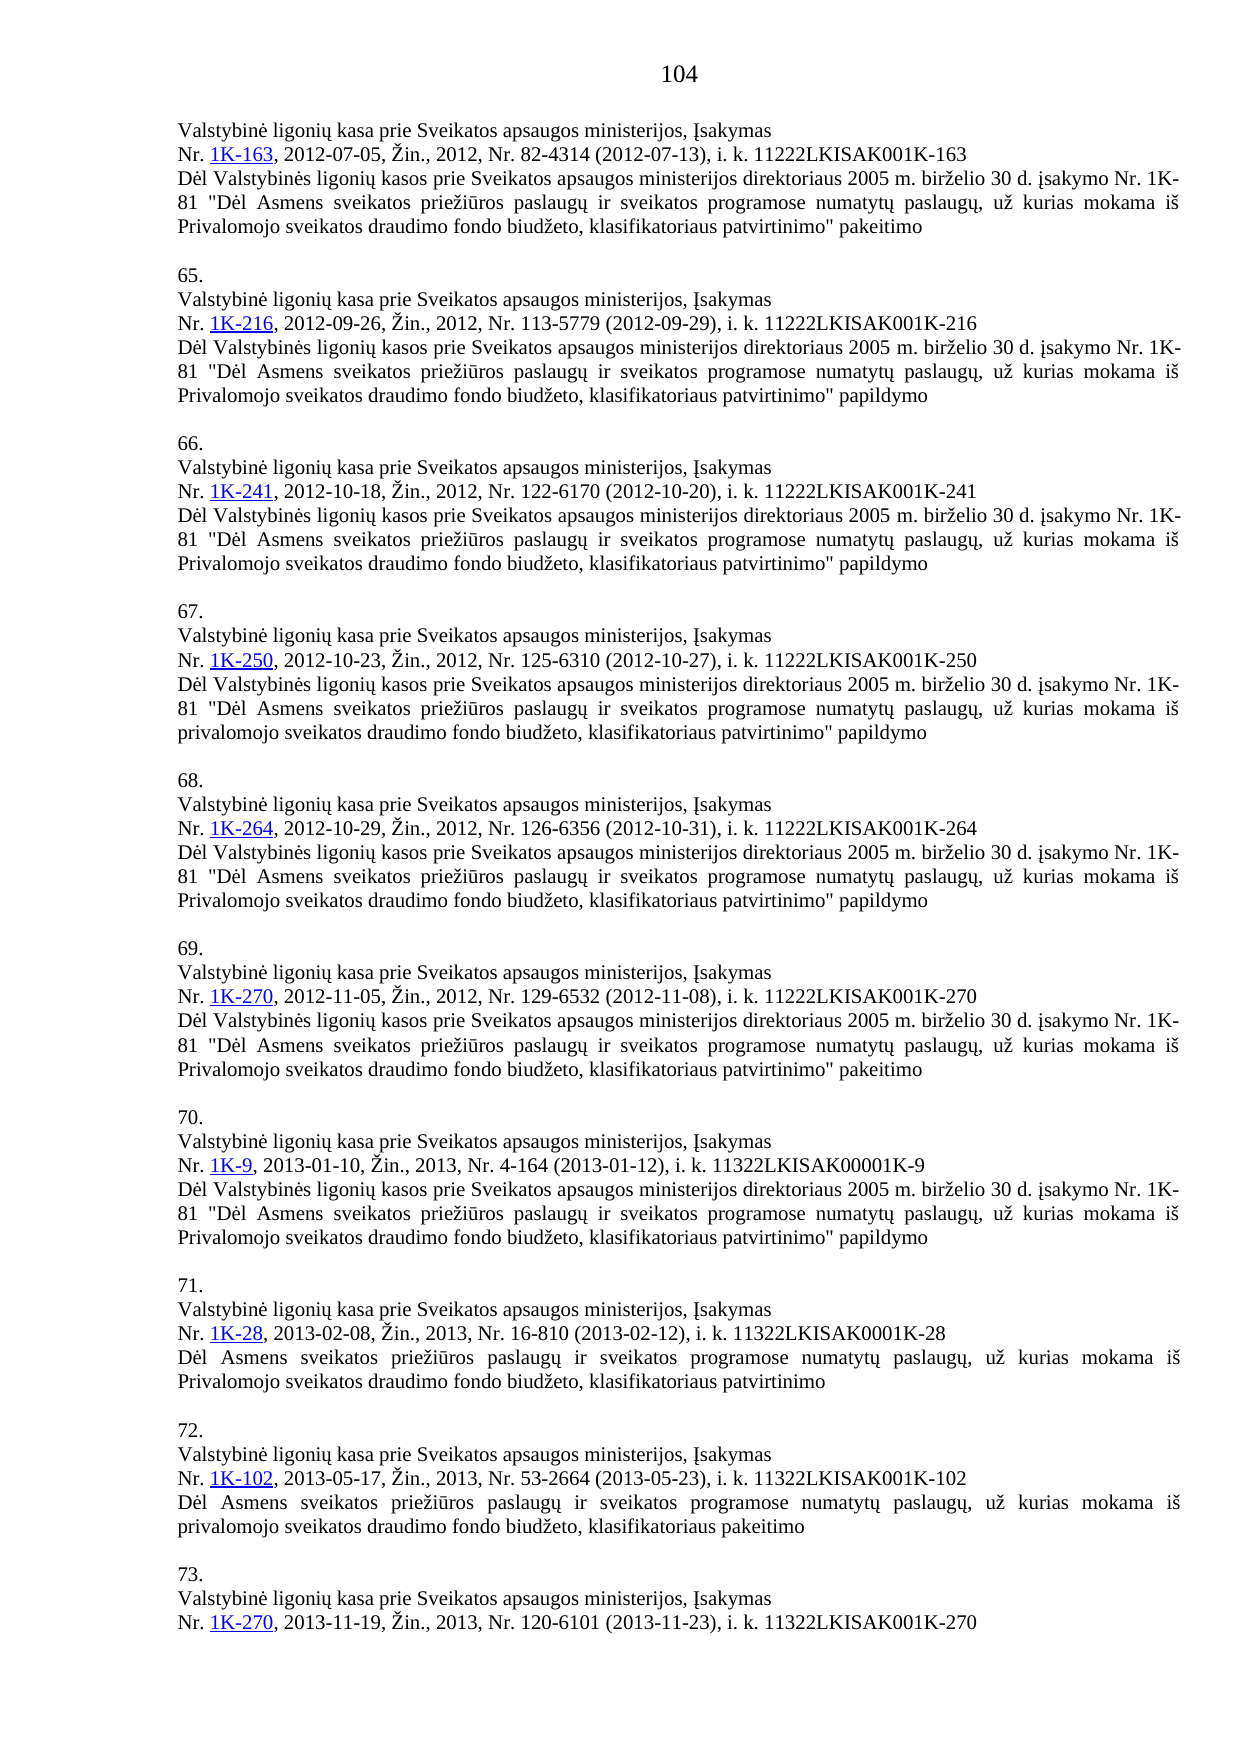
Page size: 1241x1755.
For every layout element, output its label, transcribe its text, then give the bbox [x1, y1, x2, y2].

text 72. [177, 1417, 1181, 1442]
text Valstybinė ligonių kasa prie Sveikatos apsaugos ministerijos, Įsakymas [177, 1297, 1181, 1321]
text Dėl Asmens sveikatos priežiūros paslaugų ir sveikatos programose numatytų paslaugų, už kurias mokama iš Privalomojo sveikatos draudimo fondo biudžeto, klasifikatoriaus patvirtinimo [177, 1345, 1181, 1393]
text Valstybinė ligonių kasa prie Sveikatos apsaugos ministerijos, Įsakymas [177, 1442, 1181, 1466]
text 66. [177, 431, 1181, 455]
text Nr. 1K-270, 2012-11-05, Žin., 2012, Nr. 129-6532 (2012-11-08), i. k. 11222LKISAK001K-270 [177, 984, 1181, 1008]
text Dėl Valstybinės ligonių kasos prie Sveikatos apsaugos ministerijos direktoriaus 2005 m. birželio 30 d. įsakymo Nr. 1K-81 "Dėl Asmens sveikatos priežiūros paslaugų ir sveikatos programose numatytų paslaugų, už kurias mokama iš privalomojo sveikatos draudimo fondo biudžeto, klasifikatoriaus patvirtinimo" papildymo [177, 672, 1181, 744]
text Dėl Valstybinės ligonių kasos prie Sveikatos apsaugos ministerijos direktoriaus 2005 m. birželio 30 d. įsakymo Nr. 1K-81 "Dėl Asmens sveikatos priežiūros paslaugų ir sveikatos programose numatytų paslaugų, už kurias mokama iš Privalomojo sveikatos draudimo fondo biudžeto, klasifikatoriaus patvirtinimo" papildymo [177, 840, 1181, 912]
text 71. [177, 1273, 1181, 1297]
text 69. [177, 936, 1181, 960]
text Dėl Valstybinės ligonių kasos prie Sveikatos apsaugos ministerijos direktoriaus 2005 m. birželio 30 d. įsakymo Nr. 1K-81 "Dėl Asmens sveikatos priežiūros paslaugų ir sveikatos programose numatytų paslaugų, už kurias mokama iš Privalomojo sveikatos draudimo fondo biudžeto, klasifikatoriaus patvirtinimo" papildymo [177, 1177, 1181, 1249]
text Nr. 1K-9, 2013-01-10, Žin., 2013, Nr. 4-164 (2013-01-12), i. k. 11322LKISAK00001K-9 [177, 1153, 1181, 1177]
text Valstybinė ligonių kasa prie Sveikatos apsaugos ministerijos, Įsakymas [177, 1586, 1181, 1610]
text Nr. 1K-102, 2013-05-17, Žin., 2013, Nr. 53-2664 (2013-05-23), i. k. 11322LKISAK001K-102 [177, 1466, 1181, 1490]
text Valstybinė ligonių kasa prie Sveikatos apsaugos ministerijos, Įsakymas [177, 960, 1181, 984]
text Dėl Asmens sveikatos priežiūros paslaugų ir sveikatos programose numatytų paslaugų, už kurias mokama iš privalomojo sveikatos draudimo fondo biudžeto, klasifikatoriaus pakeitimo [177, 1490, 1181, 1538]
text Nr. 1K-241, 2012-10-18, Žin., 2012, Nr. 122-6170 (2012-10-20), i. k. 11222LKISAK001K-241 [177, 479, 1181, 503]
text Valstybinė ligonių kasa prie Sveikatos apsaugos ministerijos, Įsakymas [177, 287, 1181, 311]
text Nr. 1K-250, 2012-10-23, Žin., 2012, Nr. 125-6310 (2012-10-27), i. k. 11222LKISAK001K-250 [177, 647, 1181, 672]
text Valstybinė ligonių kasa prie Sveikatos apsaugos ministerijos, Įsakymas [177, 1129, 1181, 1153]
text Dėl Valstybinės ligonių kasos prie Sveikatos apsaugos ministerijos direktoriaus 2005 m. birželio 30 d. įsakymo Nr. 1K-81 "Dėl Asmens sveikatos priežiūros paslaugų ir sveikatos programose numatytų paslaugų, už kurias mokama iš Privalomojo sveikatos draudimo fondo biudžeto, klasifikatoriaus patvirtinimo" pakeitimo [177, 166, 1181, 238]
text Dėl Valstybinės ligonių kasos prie Sveikatos apsaugos ministerijos direktoriaus 2005 m. birželio 30 d. įsakymo Nr. 1K-81 "Dėl Asmens sveikatos priežiūros paslaugų ir sveikatos programose numatytų paslaugų, už kurias mokama iš Privalomojo sveikatos draudimo fondo biudžeto, klasifikatoriaus patvirtinimo" papildymo [177, 335, 1181, 407]
text Nr. 1K-264, 2012-10-29, Žin., 2012, Nr. 126-6356 (2012-10-31), i. k. 11222LKISAK001K-264 [177, 816, 1181, 840]
text Valstybinė ligonių kasa prie Sveikatos apsaugos ministerijos, Įsakymas [177, 792, 1181, 816]
text Valstybinė ligonių kasa prie Sveikatos apsaugos ministerijos, Įsakymas [177, 118, 1181, 142]
text Dėl Valstybinės ligonių kasos prie Sveikatos apsaugos ministerijos direktoriaus 2005 m. birželio 30 d. įsakymo Nr. 1K-81 "Dėl Asmens sveikatos priežiūros paslaugų ir sveikatos programose numatytų paslaugų, už kurias mokama iš Privalomojo sveikatos draudimo fondo biudžeto, klasifikatoriaus patvirtinimo" pakeitimo [177, 1008, 1181, 1081]
text 73. [177, 1562, 1181, 1586]
text Nr. 1K-270, 2013-11-19, Žin., 2013, Nr. 120-6101 (2013-11-23), i. k. 11322LKISAK001K-270 [177, 1610, 1181, 1634]
text 68. [177, 768, 1181, 792]
text Nr. 1K-28, 2013-02-08, Žin., 2013, Nr. 16-810 (2013-02-12), i. k. 11322LKISAK0001K-28 [177, 1321, 1181, 1345]
text 70. [177, 1105, 1181, 1129]
text 67. [177, 599, 1181, 623]
text Nr. 1K-163, 2012-07-05, Žin., 2012, Nr. 82-4314 (2012-07-13), i. k. 11222LKISAK001K-163 [177, 142, 1181, 166]
text 65. [177, 262, 1181, 287]
text Nr. 1K-216, 2012-09-26, Žin., 2012, Nr. 113-5779 (2012-09-29), i. k. 11222LKISAK001K-216 [177, 311, 1181, 335]
text Valstybinė ligonių kasa prie Sveikatos apsaugos ministerijos, Įsakymas [177, 623, 1181, 647]
text Dėl Valstybinės ligonių kasos prie Sveikatos apsaugos ministerijos direktoriaus 2005 m. birželio 30 d. įsakymo Nr. 1K-81 "Dėl Asmens sveikatos priežiūros paslaugų ir sveikatos programose numatytų paslaugų, už kurias mokama iš Privalomojo sveikatos draudimo fondo biudžeto, klasifikatoriaus patvirtinimo" papildymo [177, 503, 1181, 575]
text Valstybinė ligonių kasa prie Sveikatos apsaugos ministerijos, Įsakymas [177, 455, 1181, 479]
